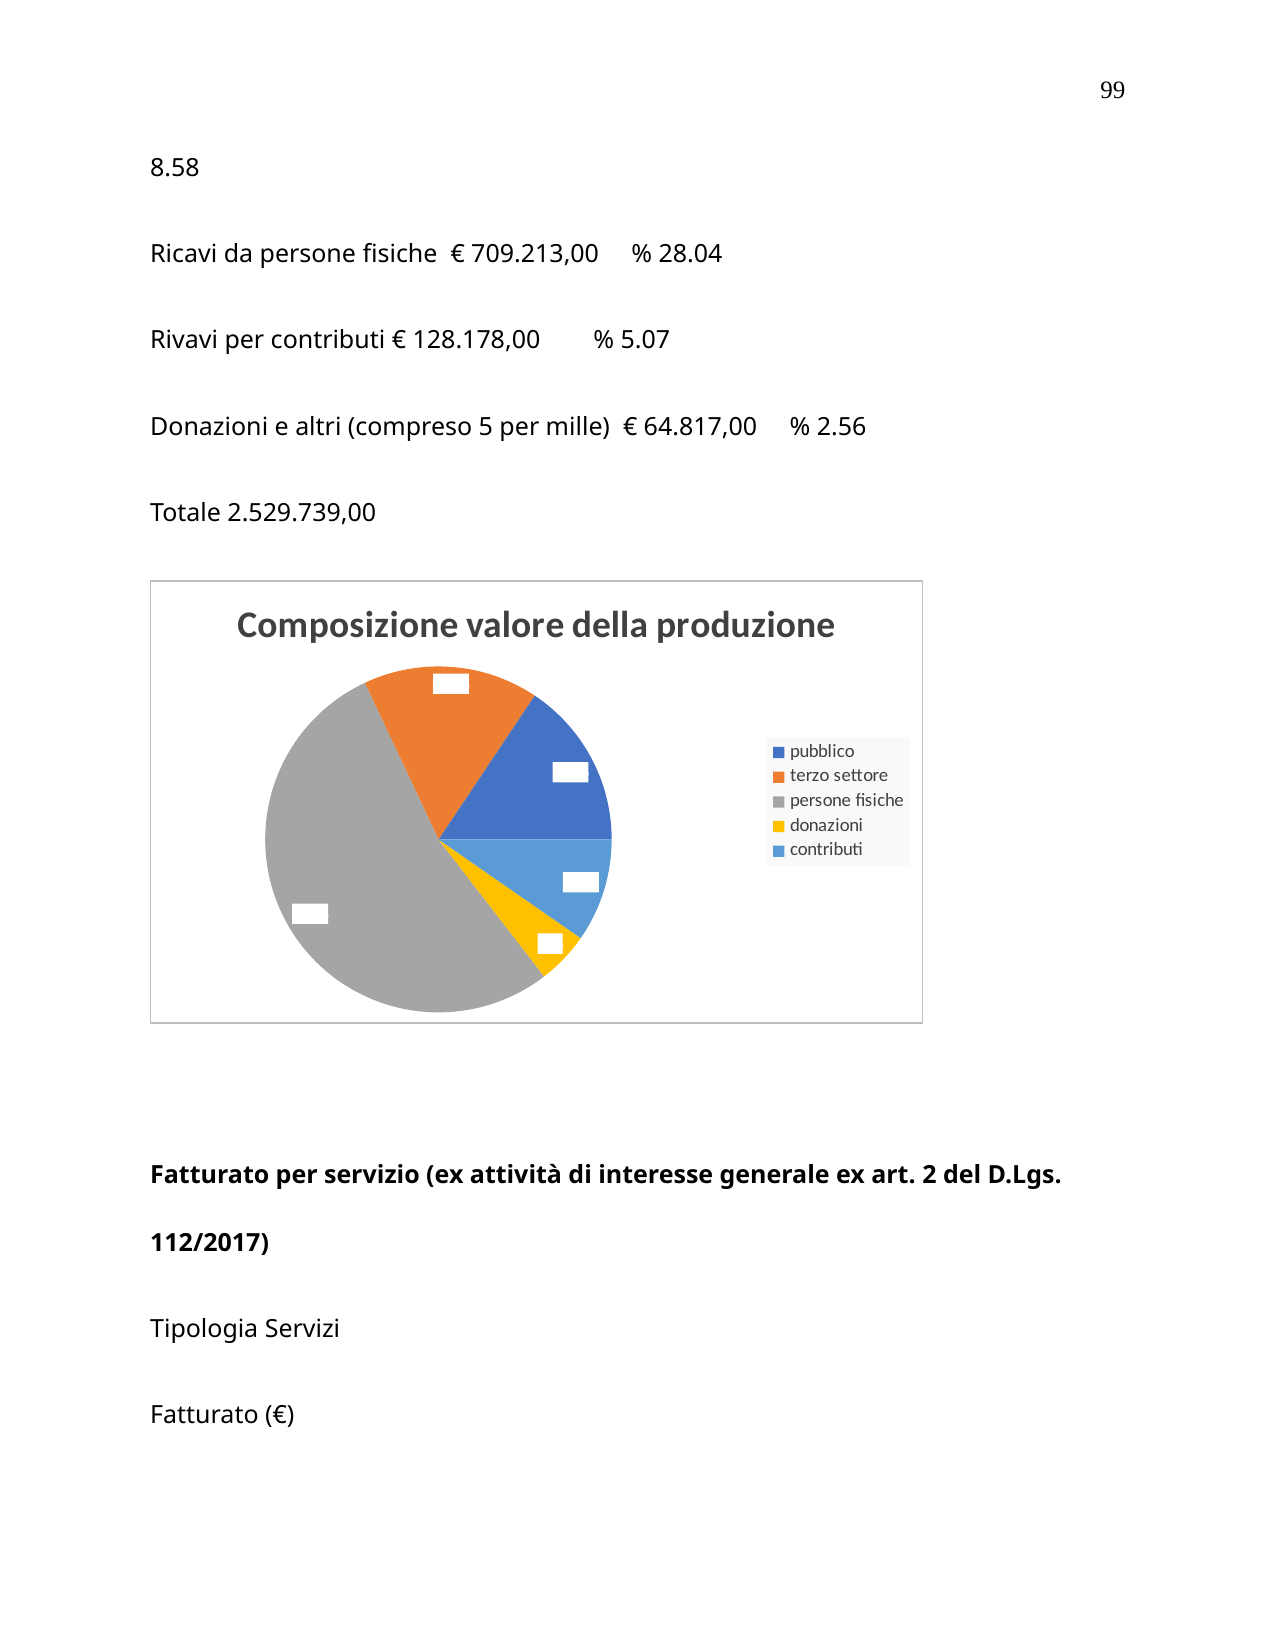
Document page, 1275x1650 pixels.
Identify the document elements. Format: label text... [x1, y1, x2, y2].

text Fatturato per servizio (ex attività di interesse generale ex art. 2 del D.Lgs. 112/2017) [150, 1157, 1125, 1259]
text Ricavi da persone fisiche € 709.213,00 % 28.04 [150, 236, 1125, 270]
text 8.58 [150, 150, 1125, 184]
text Rivavi per contributi € 128.178,00 % 5.07 [150, 322, 1125, 356]
text Donazioni e altri (compreso 5 per mille) € 64.817,00 % 2.56 [150, 408, 1125, 442]
text Tipologia Servizi [150, 1311, 1125, 1345]
text Totale 2.529.739,00 [150, 494, 1125, 528]
text Fatturato (€) [150, 1397, 1125, 1431]
